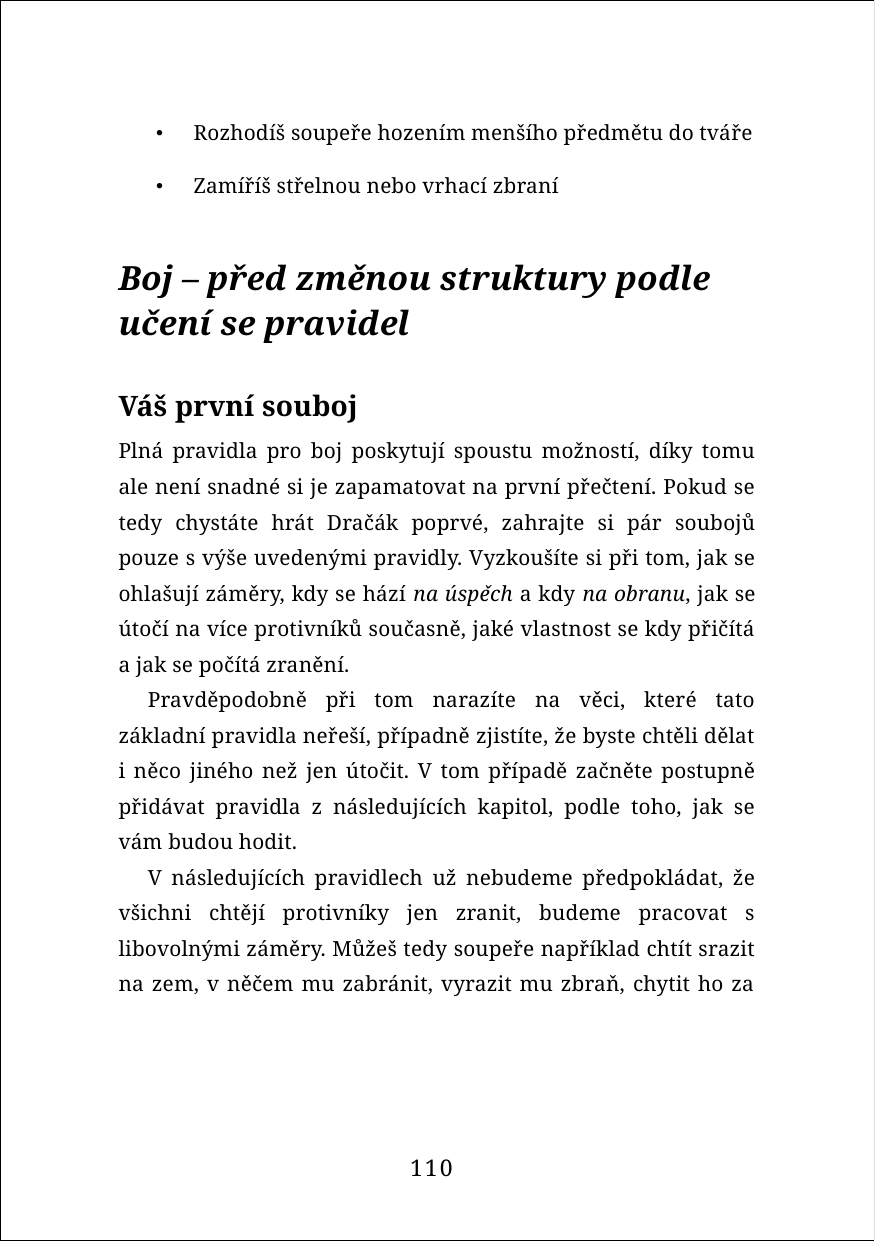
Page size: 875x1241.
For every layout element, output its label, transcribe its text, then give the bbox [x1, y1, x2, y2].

text Plná pravidla pro boj poskytují spoustu možností, díky tomu ale není snadné si je zapamatovat na první přečtení. Pokud se tedy chystáte hrát Dračák poprvé, zahrajte si pár soubojů pouze s výše uvedenými pravidly. Vyzkoušíte si při tom, jak se ohlašují záměry, kdy se hází na úspěch a kdy na obranu, jak se útočí na více protivníků současně, jaké vlastnost se kdy přičítá a jak se počítá zranění. Pravděpodobně při tom narazíte na věci, které tato základní pravidla neřeší, případně zjistíte, že byste chtěli dělat i něco jiného než jen útočit. V tom případě začněte postupně přidávat pravidla z následujících kapitol, podle toho, jak se vám budou hodit. V následujících pravidlech už nebudeme předpokládat, že všichni chtějí protivníky jen zranit, budeme pracovat s libovolnými záměry. Můžeš tedy soupeře například chtít srazit na zem, v něčem mu zabránit, vyrazit mu zbraň, chytit ho za [118, 437, 756, 998]
subtitle Váš první souboj [118, 386, 756, 425]
list Zamíříš střelnou nebo vrhací zbraní [156, 171, 756, 200]
subtitle Boj – před změnou struktury podle učení se pravidel [118, 254, 756, 345]
list Rozhodíš soupeře hozením menšího předmětu do tváře [156, 118, 756, 147]
